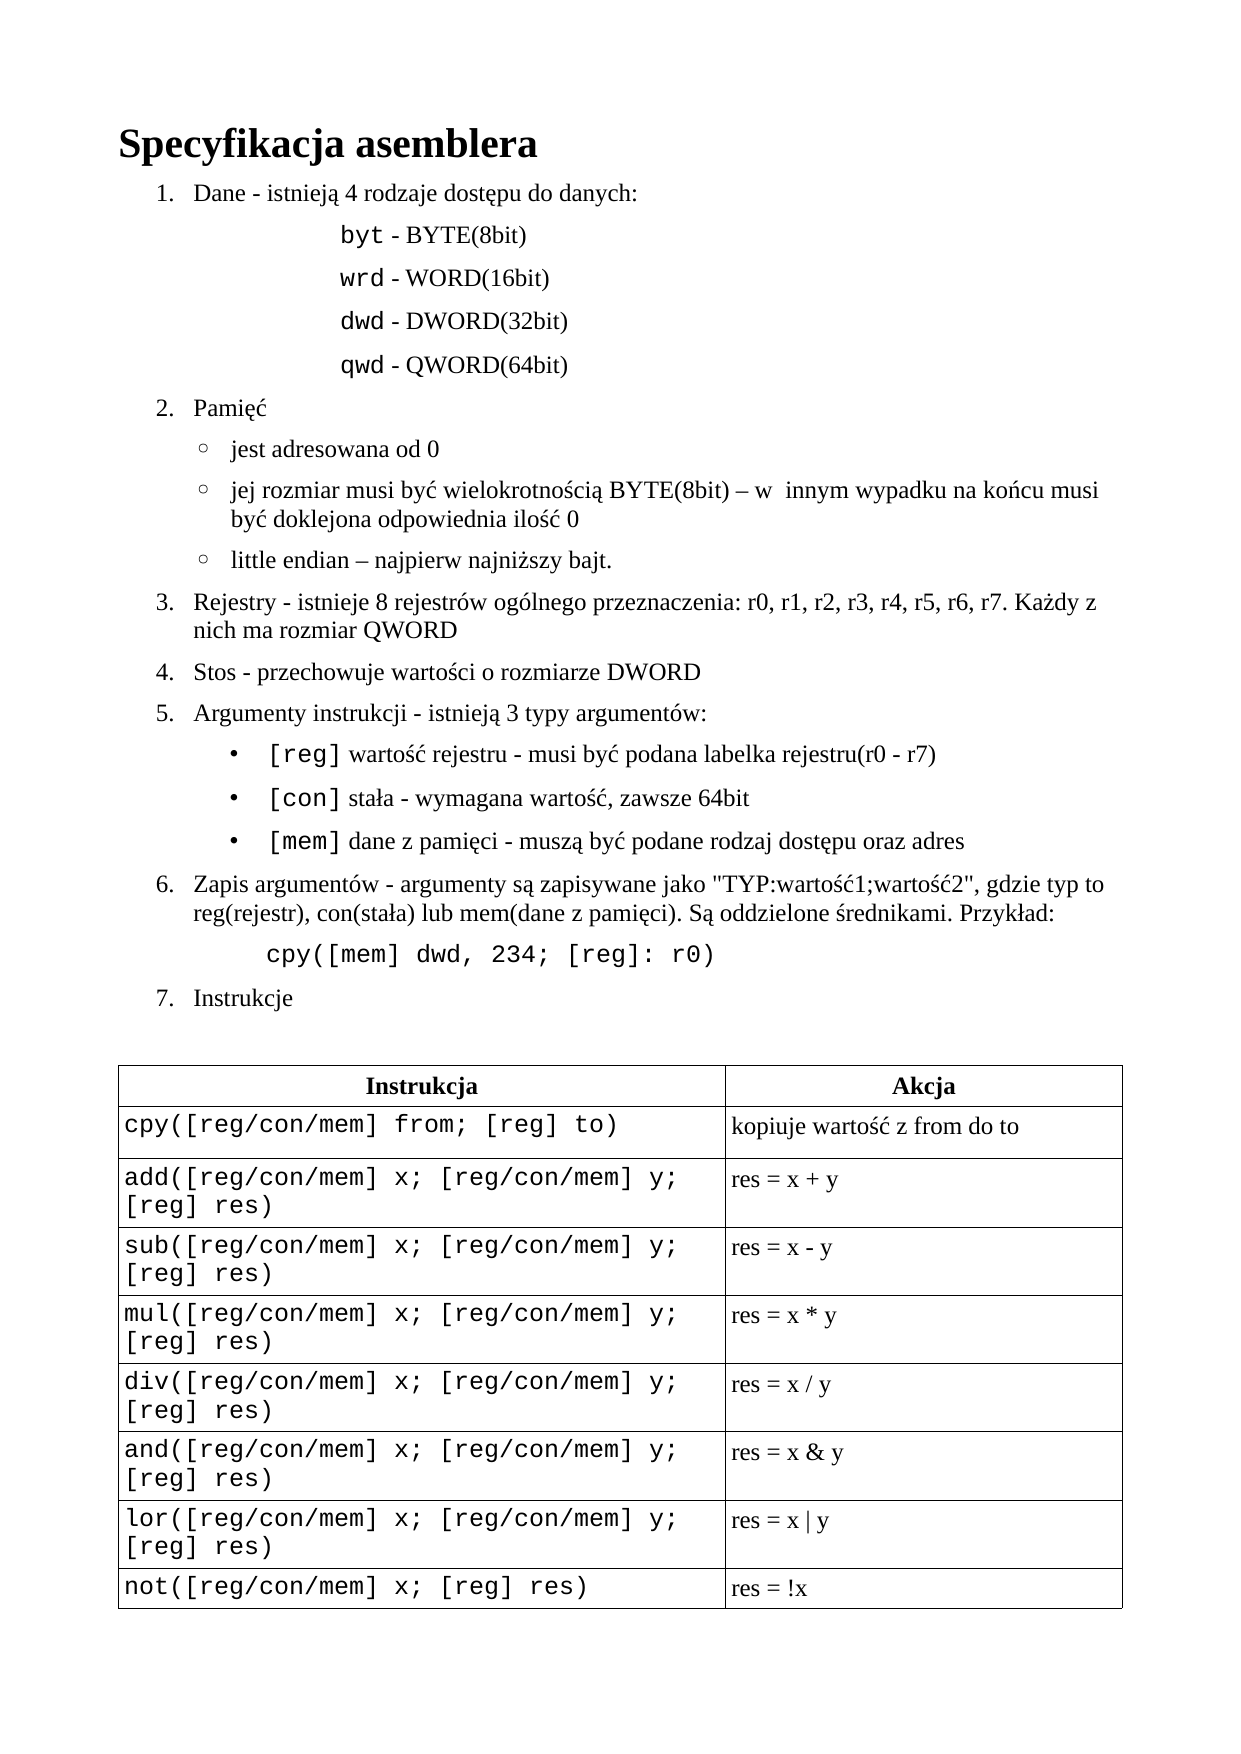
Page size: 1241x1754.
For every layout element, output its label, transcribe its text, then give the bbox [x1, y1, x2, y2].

text wrd - WORD(16bit) [118, 263, 1122, 294]
table_cell res = x & y [726, 1432, 1122, 1499]
table_cell mul([reg/con/mem] x; [reg/con/mem] y; [reg] res) [119, 1296, 725, 1363]
table_cell not([reg/con/mem] x; [reg] res) [119, 1569, 725, 1608]
table_cell and([reg/con/mem] x; [reg/con/mem] y; [reg] res) [119, 1432, 725, 1499]
list [mem] dane z pamięci - muszą być podane rodzaj dostępu oraz adres [229, 826, 1122, 857]
table_cell res = x - y [726, 1228, 1122, 1295]
list Stos - przechowuje wartości o rozmiarze DWORD [156, 657, 1122, 686]
table_cell sub([reg/con/mem] x; [reg/con/mem] y; [reg] res) [119, 1228, 725, 1295]
list Dane - istnieją 4 rodzaje dostępu do danych: [156, 178, 1122, 207]
text dwd - DWORD(32bit) [118, 306, 1122, 337]
table_cell res = x | y [726, 1501, 1122, 1568]
table_cell res = !x [726, 1569, 1122, 1608]
text byt - BYTE(8bit) [118, 220, 1122, 251]
list jest adresowana od 0 [193, 434, 1122, 463]
list Zapis argumentów - argumenty są zapisywane jako "TYP:wartość1;wartość2", gdzie typ to reg(rejestr), con(stała) lub mem(dane z pamięci). Są oddzielone średnikami. Przykład: [156, 869, 1122, 927]
table_cell cpy([reg/con/mem] from; [reg] to) [119, 1107, 725, 1158]
text qwd - QWORD(64bit) [118, 350, 1122, 381]
list jej rozmiar musi być wielokrotnością BYTE(8bit) – w innym wypadku na końcu musi być doklejona odpowiednia ilość 0 [193, 476, 1122, 533]
table_header Akcja [726, 1066, 1122, 1106]
table_cell kopiuje wartość z from do to [726, 1107, 1122, 1158]
list Pamięć [156, 393, 1122, 422]
list Rejestry - istnieje 8 rejestrów ogólnego przeznaczenia: r0, r1, r2, r3, r4, r5, r6, r7. Każdy z nich ma rozmiar QWORD [156, 587, 1122, 644]
table_cell lor([reg/con/mem] x; [reg/con/mem] y; [reg] res) [119, 1501, 725, 1568]
list Argumenty instrukcji - istnieją 3 typy argumentów: [156, 698, 1122, 727]
table_cell res = x * y [726, 1296, 1122, 1363]
table_cell res = x + y [726, 1159, 1122, 1227]
table_cell res = x / y [726, 1364, 1122, 1431]
list [reg] wartość rejestru - musi być podana labelka rejestru(r0 - r7) [229, 739, 1122, 770]
table_header Instrukcja [119, 1066, 725, 1106]
list Instrukcje [156, 983, 1122, 1011]
subtitle Specyfikacja asemblera [118, 118, 1122, 166]
text cpy([mem] dwd, 234; [reg]: r0) [118, 939, 1122, 970]
list [con] stała - wymagana wartość, zawsze 64bit [229, 783, 1122, 813]
list little endian – najpierw najniższy bajt. [193, 546, 1122, 574]
table_cell div([reg/con/mem] x; [reg/con/mem] y; [reg] res) [119, 1364, 725, 1431]
table_cell add([reg/con/mem] x; [reg/con/mem] y; [reg] res) [119, 1159, 725, 1227]
